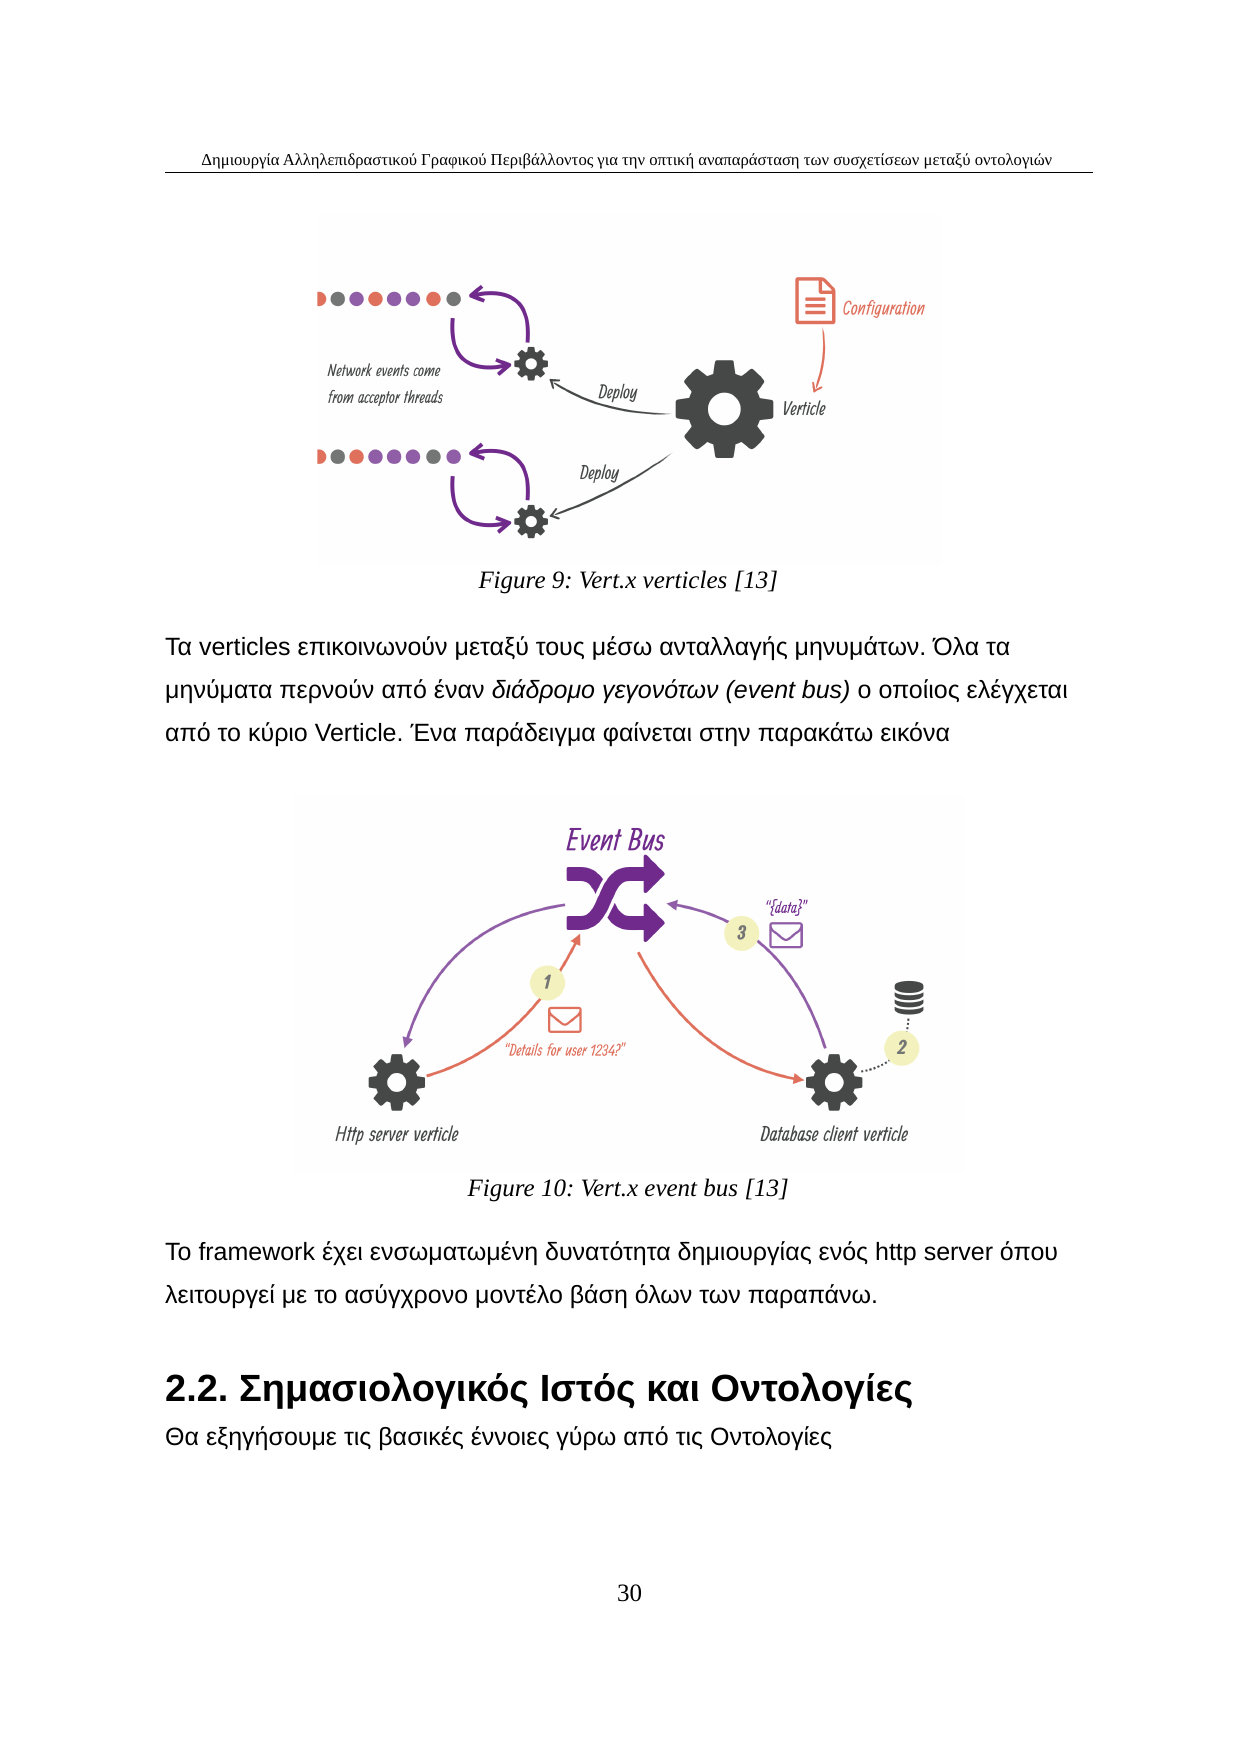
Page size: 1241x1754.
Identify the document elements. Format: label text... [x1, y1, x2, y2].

text Figure 9: Vert.x verticles [13] [279, 566, 980, 594]
picture [317, 214, 942, 566]
text Τα verticles επικοινωνούν μεταξύ τους μέσω ανταλλαγής μηνυμάτων. Όλα τα μηνύματα περνούν από έναν διάδρομο γεγονότων (event bus) ο οποίιος ελέγχεται από το κύριο Verticle. Ένα παράδειγμα φαίνεται στην παρακάτω εικόνα [165, 632, 1093, 747]
text Figure 10: Vert.x event bus [13] [293, 1173, 965, 1202]
text Θα εξηγήσουμε τις βασικές έννοιες γύρω από τις Οντολογίες [165, 1422, 1093, 1450]
text Το framework έχει ενσωματωμένη δυνατότητα δημιουργίας ενός http server όπου λειτουργεί με το ασύγχρονο μοντέλο βάση όλων των παραπάνω. [165, 1237, 1093, 1309]
subtitle Σημασιολογικός Ιστός και Οντολογίες [165, 1365, 1093, 1409]
picture [293, 795, 966, 1173]
